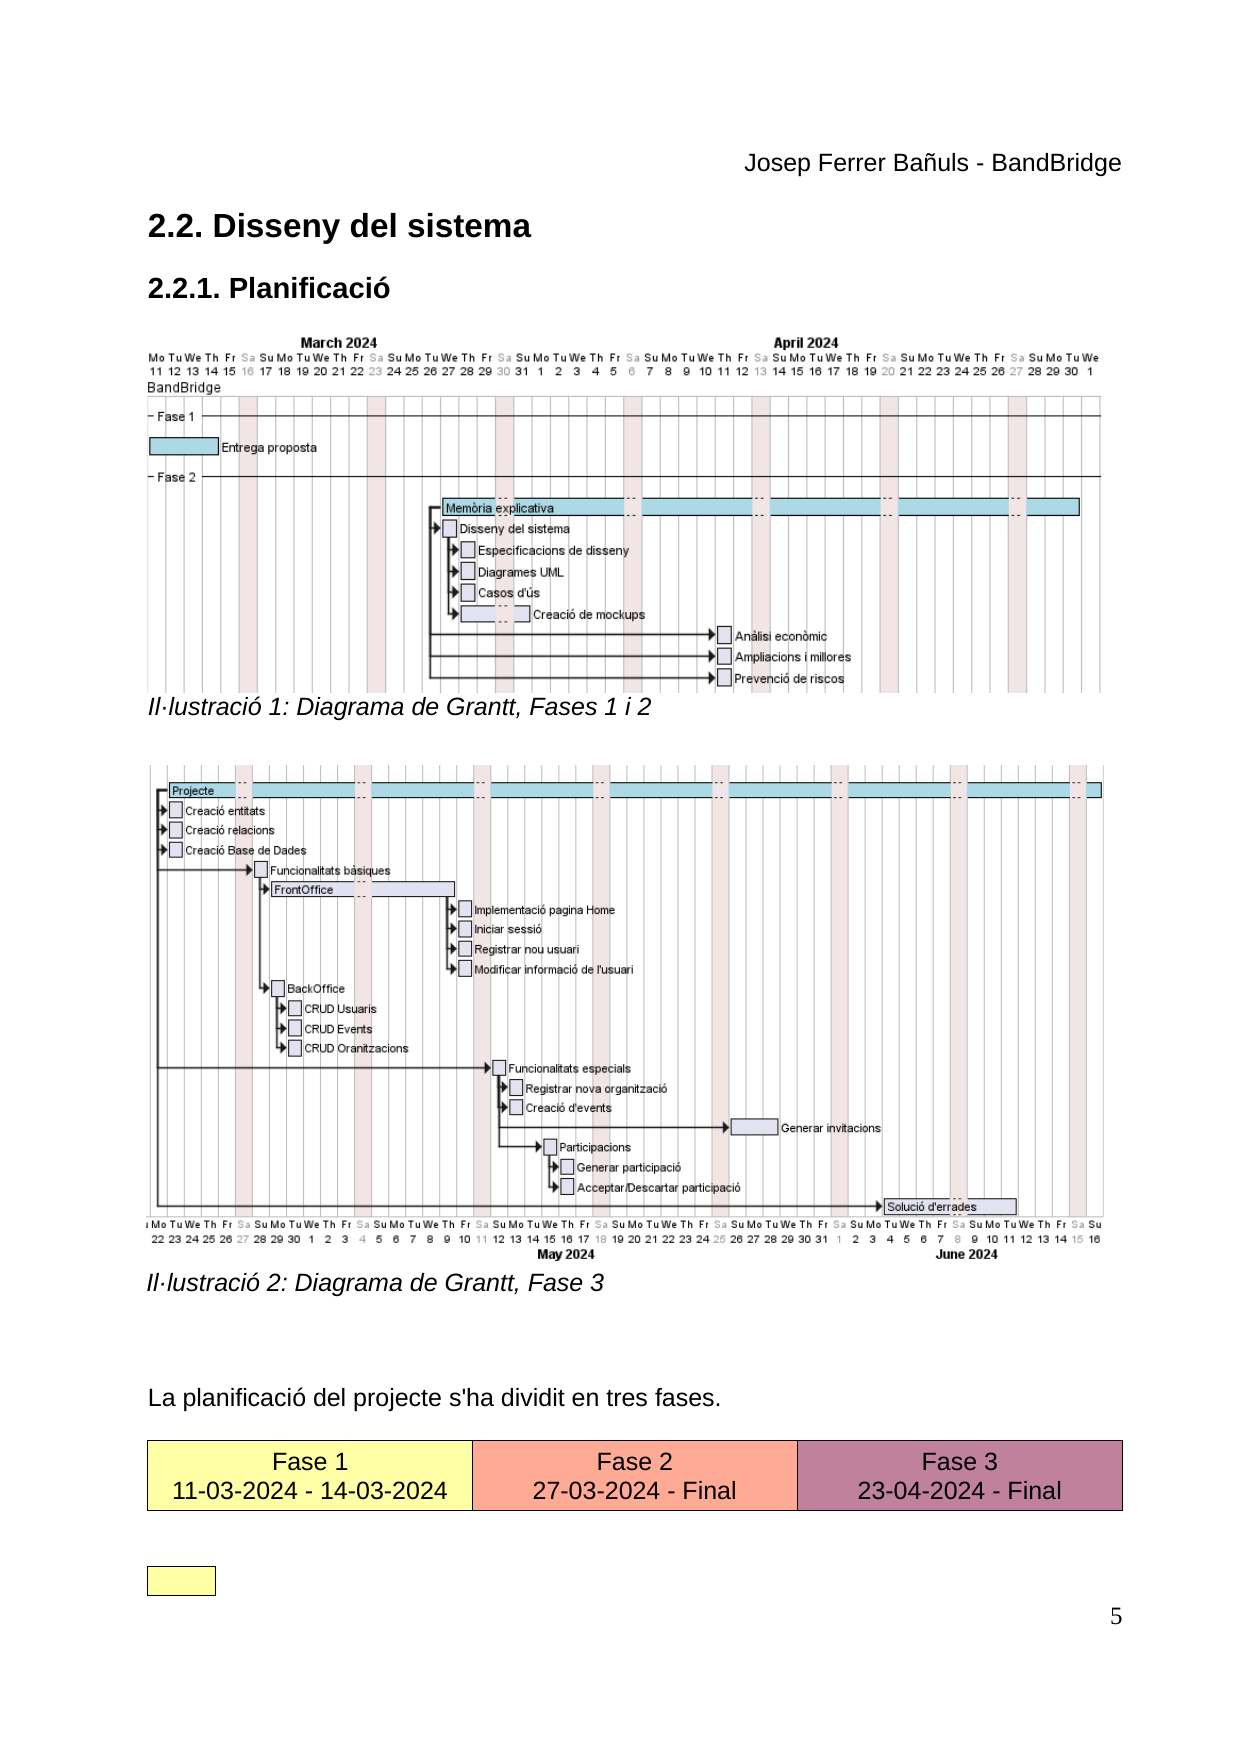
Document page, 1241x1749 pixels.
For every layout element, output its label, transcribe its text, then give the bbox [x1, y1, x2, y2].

table_header Fase 1 11-03-2024 - 14-03-2024 [148, 1441, 472, 1510]
text Il·lustració 1: Diagrama de Grantt, Fases 1 i 2 [148, 333, 1101, 721]
text La planificació del projecte s'ha dividit en tres fases. [148, 1383, 1122, 1412]
table_header Fase 3 23-04-2024 - Final [798, 1441, 1122, 1510]
subtitle 2.2.1. Planificació [148, 271, 1122, 305]
table_header Fase 2 27-03-2024 - Final [473, 1441, 797, 1510]
subtitle 2.2. Disseny del sistema [148, 206, 1122, 244]
text Il·lustració 2: Diagrama de Grantt, Fase 3 [146, 766, 1104, 1297]
